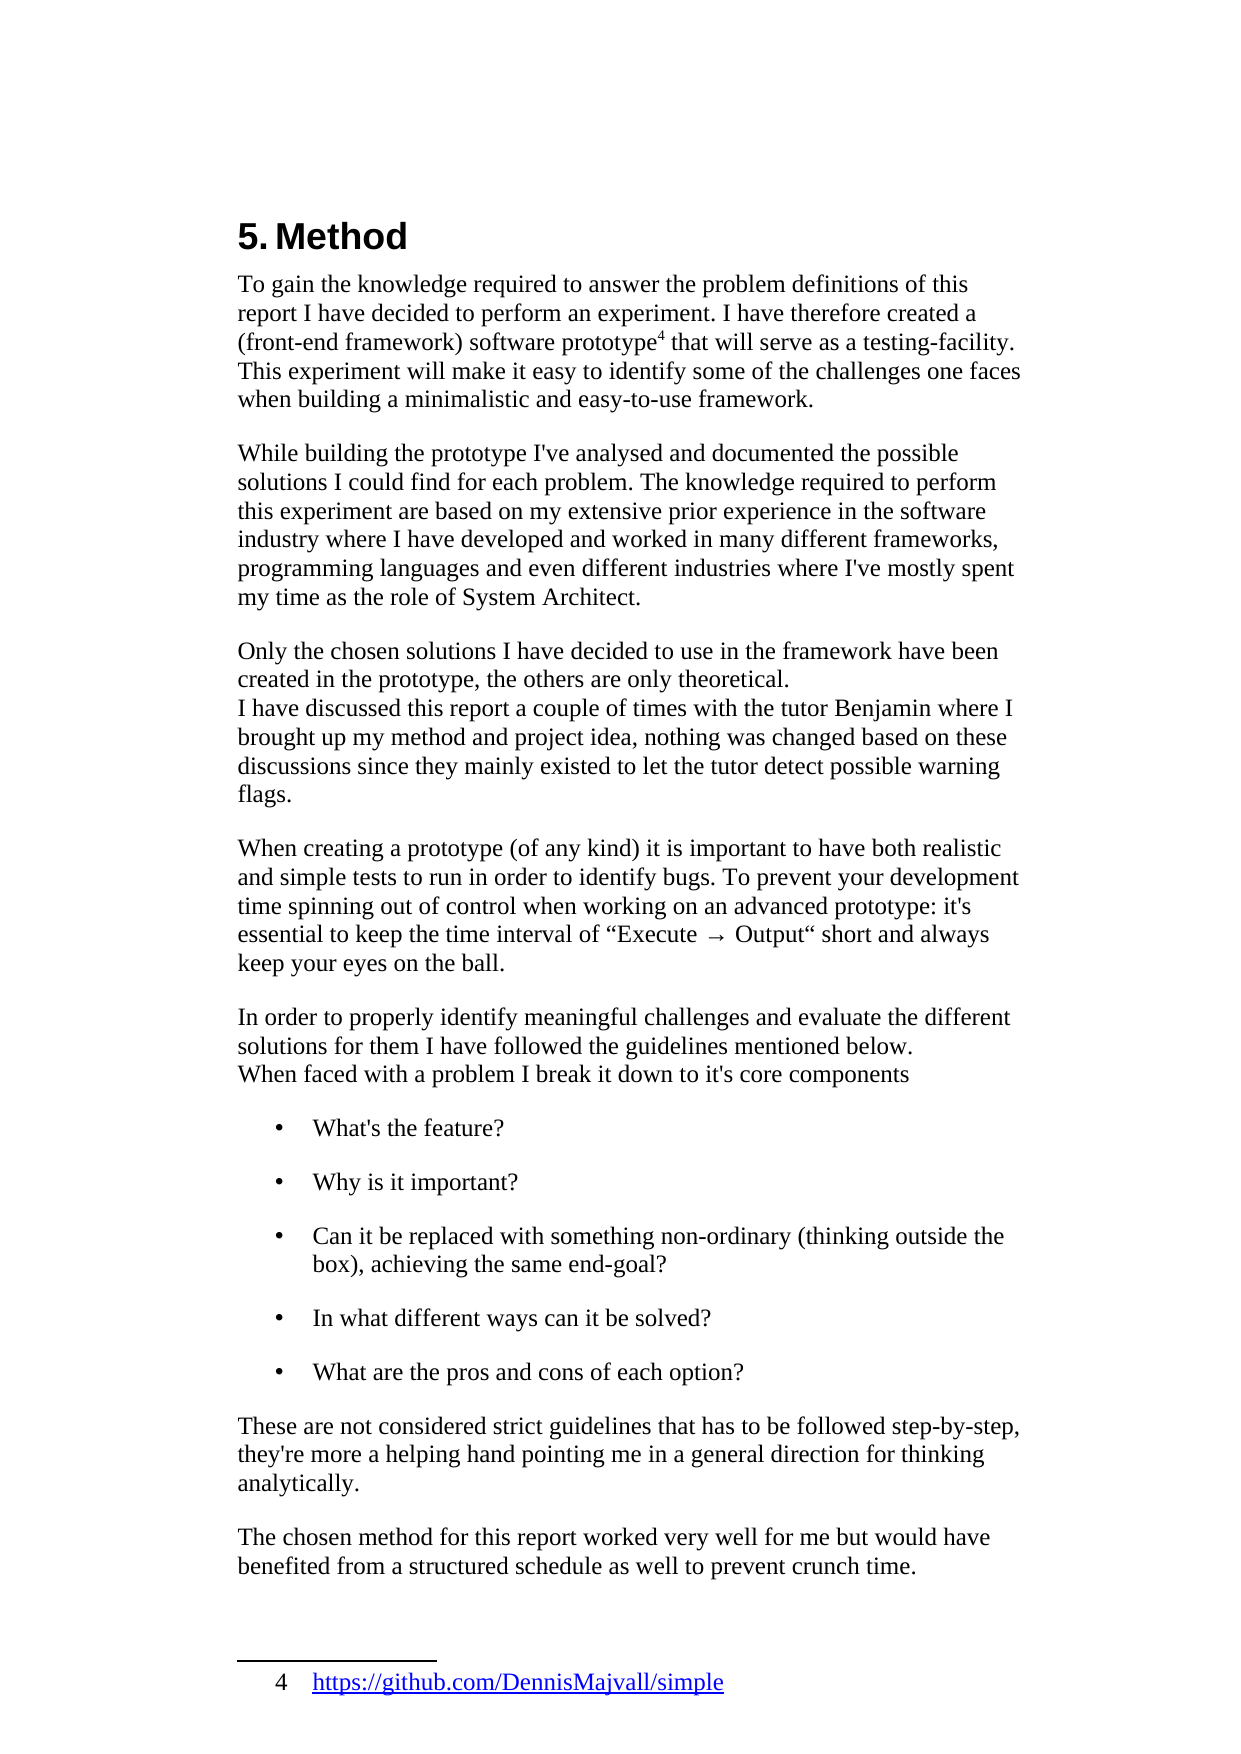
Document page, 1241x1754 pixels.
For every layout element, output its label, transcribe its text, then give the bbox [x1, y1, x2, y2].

text While building the prototype I've analysed and documented the possible solutions I could find for each problem. The knowledge required to perform this experiment are based on my extensive prior experience in the software industry where I have developed and worked in many different frameworks, programming languages and even different industries where I've mostly spent my time as the role of System Architect. [237, 438, 1031, 611]
list Can it be replaced with something non-ordinary (thinking outside the box), achieving the same end-goal? [275, 1221, 1031, 1278]
list Why is it important? [275, 1167, 1031, 1196]
list https://github.com/DennisMajvall/simple [275, 1667, 1031, 1696]
text Only the chosen solutions I have decided to use in the framework have been created in the prototype, the others are only theoretical. I have discussed this report a couple of times with the tutor Benjamin where I brought up my method and project idea, nothing was changed based on these discussions since they mainly existed to let the tutor detect possible warning flags. [237, 636, 1031, 808]
subtitle Method [237, 214, 1031, 257]
text The chosen method for this report worked very well for me but would have benefited from a structured schedule as well to prevent crunch time. [237, 1522, 1040, 1579]
list What's the feature? [275, 1113, 1031, 1142]
text In order to properly identify meaningful challenges and evaluate the different solutions for them I have followed the guidelines mentioned below. When faced with a problem I break it down to it's core components [237, 1002, 1031, 1088]
text When creating a prototype (of any kind) it is important to have both realistic and simple tests to run in order to identify bugs. To prevent your development time spinning out of control when working on an advanced prototype: it's essential to keep the time interval of “Execute → Output“ short and always keep your eyes on the ball. [237, 833, 1031, 977]
list What are the pros and cons of each option? [275, 1357, 1031, 1386]
text These are not considered strict guidelines that has to be followed step-by-step, they're more a helping hand pointing me in a general direction for thinking analytically. [237, 1411, 1040, 1497]
list In what different ways can it be solved? [275, 1303, 1031, 1332]
text To gain the knowledge required to answer the problem definitions of this report I have decided to perform an experiment. I have therefore created a (front-end framework) software prototype that will serve as a testing-facility. This experiment will make it easy to identify some of the challenges one faces when building a minimalistic and easy-to-use framework. [237, 269, 1031, 413]
